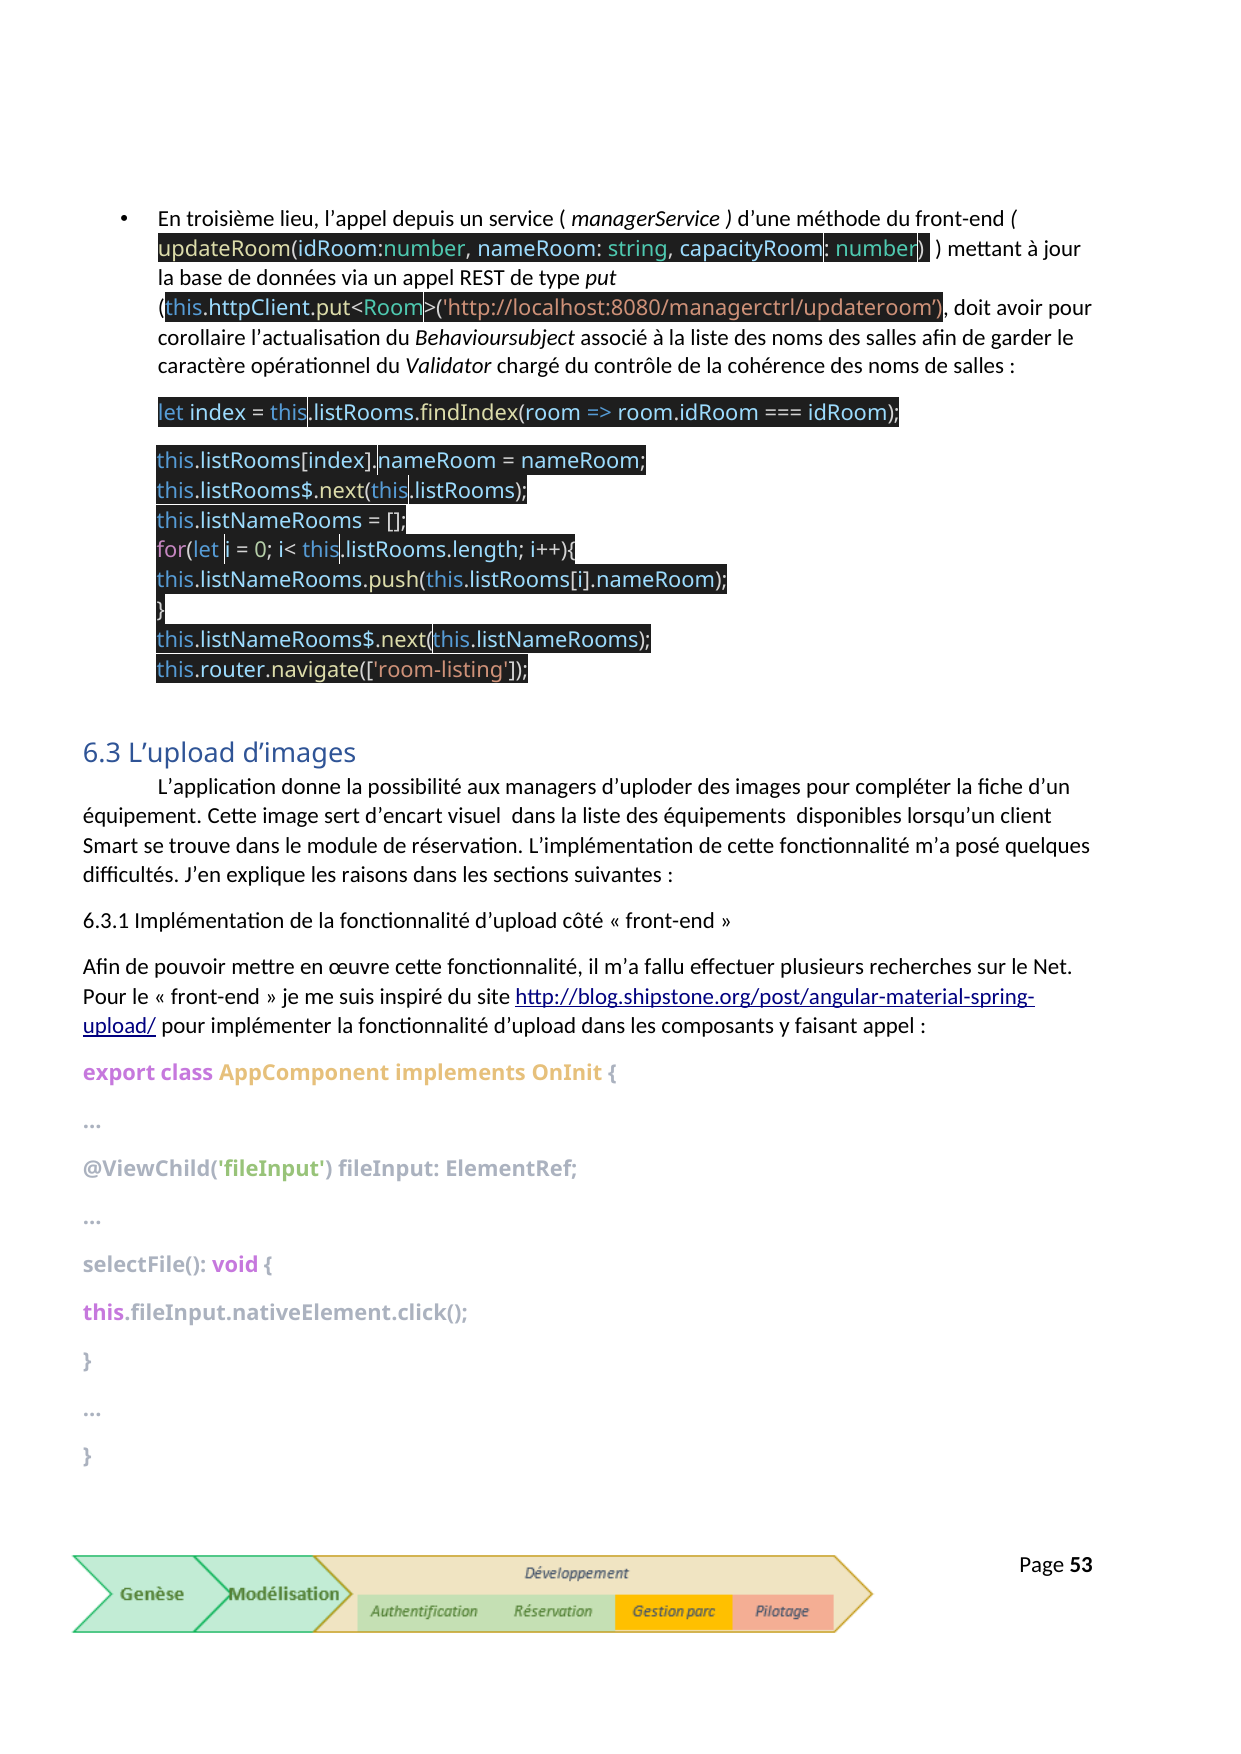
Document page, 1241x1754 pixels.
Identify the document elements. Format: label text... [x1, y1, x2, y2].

text this.listRooms[index].nameRoom = nameRoom; [156, 445, 1092, 475]
text this.listNameRooms = []; [156, 504, 1092, 534]
text ... [83, 1201, 1092, 1231]
text } [156, 594, 1092, 624]
text selectFile(): void { [83, 1249, 1092, 1279]
text let index = this.listRooms.findIndex(room => room.idRoom === idRoom); [83, 397, 1092, 427]
picture [65, 1550, 877, 1637]
text 6.3.1 Implémentation de la fonctionnalité d’upload côté « front-end » [83, 906, 1092, 934]
text export class AppComponent implements OnInit { [83, 1057, 1092, 1087]
text this.listRooms$.next(this.listRooms); [156, 475, 1092, 504]
text } [83, 1345, 1092, 1374]
text this.listNameRooms$.next(this.listNameRooms); [156, 624, 1092, 653]
text this.router.navigate(['room-listing']); [156, 653, 1092, 683]
text L’application donne la possibilité aux managers d’uploder des images pour compléter la fiche d’un équipement. Cette image sert d’encart visuel dans la liste des équipements disponibles lorsqu’un client Smart se trouve dans le module de réservation. L’implémentation de cette fonctionnalité m’a posé quelques difficultés. J’en explique les raisons dans les sections suivantes : [83, 772, 1092, 888]
list En troisième lieu, l’appel depuis un service ( managerService ) d’une méthode du front-end ( updateRoom(idRoom:number, nameRoom: string, capacityRoom: number) ) mettant à jour la base de données via un appel REST de type put (this.httpClient.put<Room>('http://localhost:8080/managerctrl/updateroom’), doit avoir pour corollaire l’actualisation du Behavioursubject associé à la liste des noms des salles afin de garder le caractère opérationnel du Validator chargé du contrôle de la cohérence des noms de salles : [120, 204, 1092, 379]
text @ViewChild('fileInput') fileInput: ElementRef; [83, 1153, 1092, 1183]
text this.listNameRooms.push(this.listRooms[i].nameRoom); [156, 564, 1092, 594]
subtitle 6.3 L’upload d’images [83, 733, 1092, 770]
text this.fileInput.nativeElement.click(); [83, 1297, 1092, 1327]
text Afin de pouvoir mettre en œuvre cette fonctionnalité, il m’a fallu effectuer plusieurs recherches sur le Net. Pour le « front-end » je me suis inspiré du site http://blog.shipstone.org/post/angular-material-spring-upload/ pour implémenter la fonctionnalité d’upload dans les composants y faisant appel : [83, 952, 1092, 1039]
text ... [83, 1105, 1092, 1135]
text ... [83, 1393, 1092, 1422]
text for(let i = 0; i< this.listRooms.length; i++){ [156, 534, 1092, 564]
text } [83, 1441, 1092, 1470]
